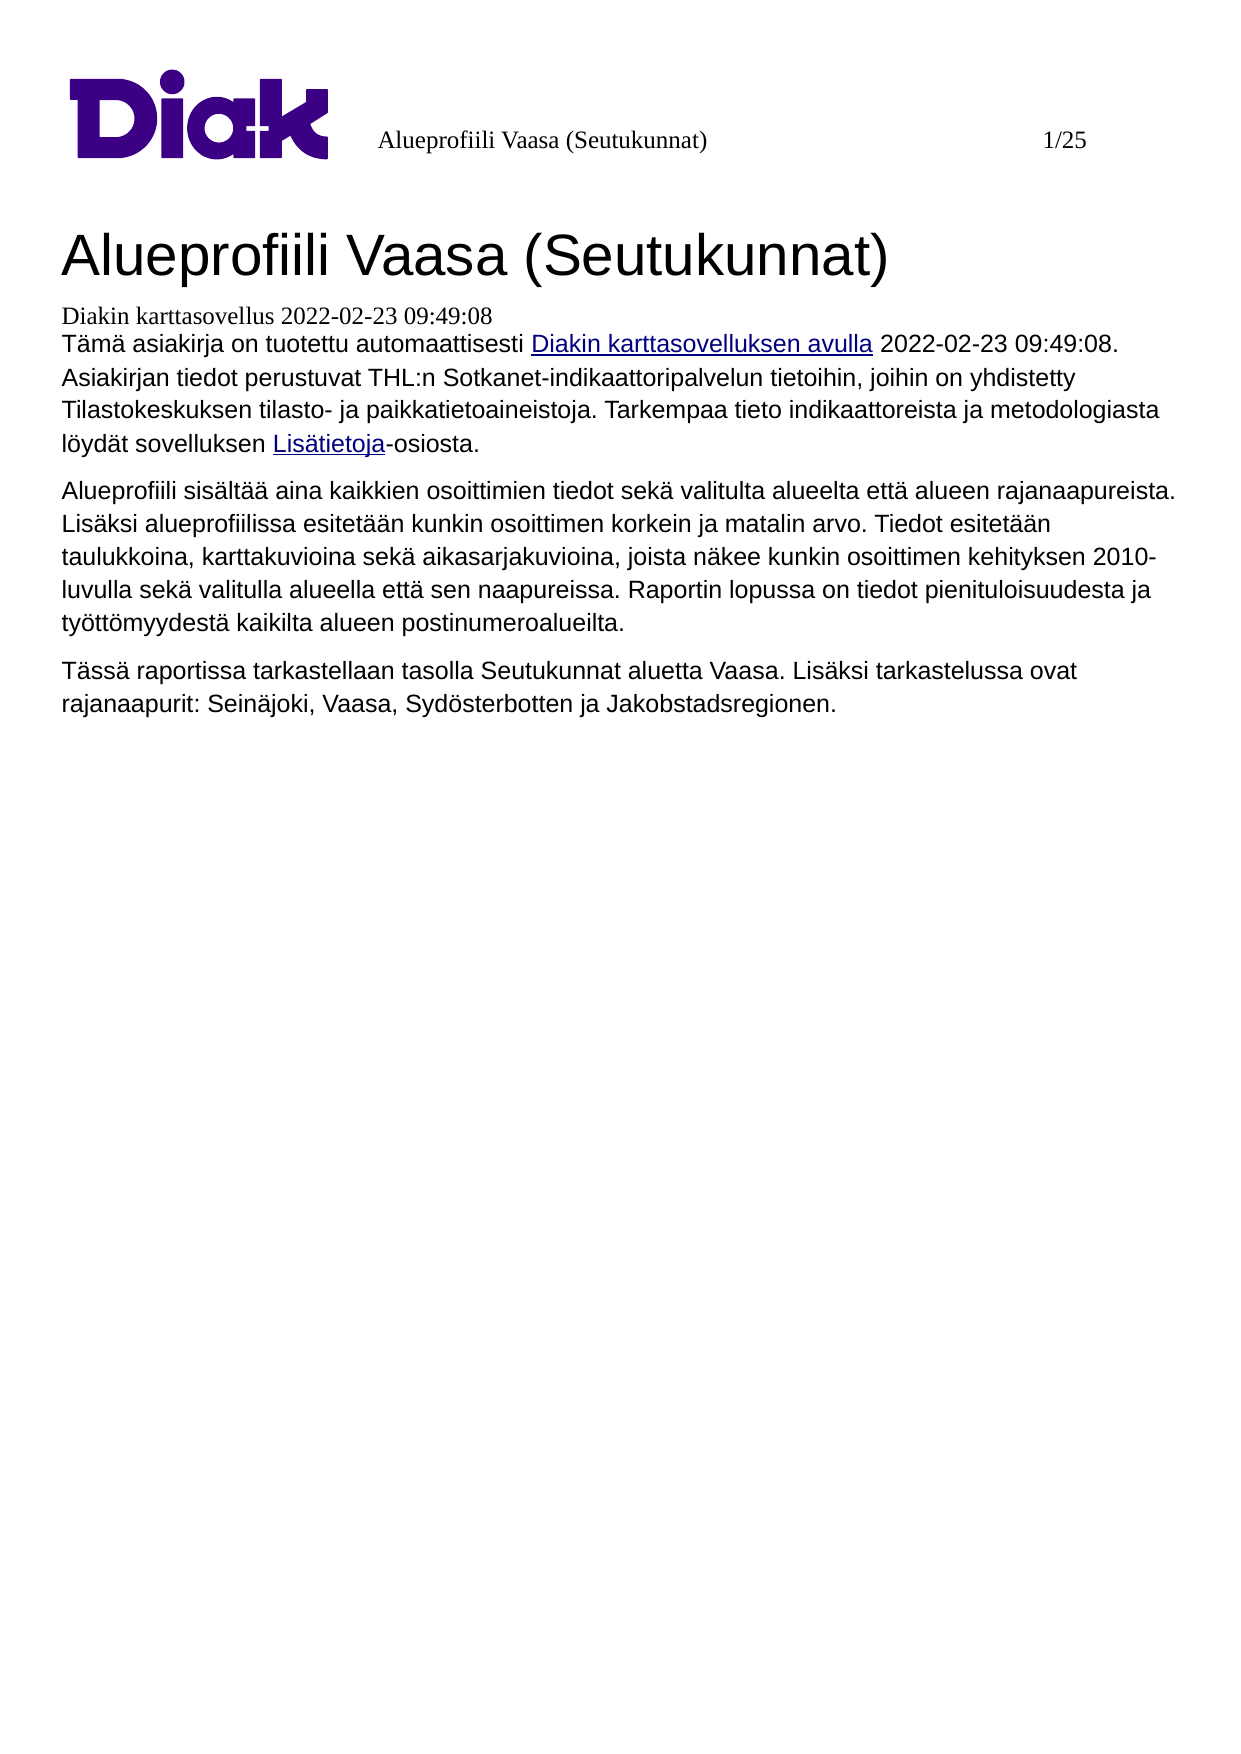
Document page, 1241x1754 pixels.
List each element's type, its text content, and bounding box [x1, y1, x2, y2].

text Tämä asiakirja on tuotettu automaattisesti Diakin karttasovelluksen avulla 2022-02-23 09:49:08. Asiakirjan tiedot perustuvat THL:n Sotkanet-indikaattoripalvelun tietoihin, joihin on yhdistetty Tilastokeskuksen tilasto- ja paikkatietoaineistoja. Tarkempaa tieto indikaattoreista ja metodologiasta löydät sovelluksen Lisätietoja-osiosta. [61, 329, 1179, 457]
text Alueprofiili sisältää aina kaikkien osoittimien tiedot sekä valitulta alueelta että alueen rajanaapureista. Lisäksi alueprofiilissa esitetään kunkin osoittimen korkein ja matalin arvo. Tiedot esitetään taulukkoina, karttakuvioina sekä aikasarjakuvioina, joista näkee kunkin osoittimen kehityksen 2010-luvulla sekä valitulla alueella että sen naapureissa. Raportin lopussa on tiedot pienituloisuudesta ja työttömyydestä kaikilta alueen postinumeroalueilta. [61, 476, 1179, 637]
title Alueprofiili Vaasa (Seutukunnat) [61, 221, 1179, 288]
text Diakin karttasovellus 2022-02-23 09:49:08 [61, 301, 1179, 329]
text Tässä raportissa tarkastellaan tasolla Seutukunnat aluetta Vaasa. Lisäksi tarkastelussa ovat rajanaapurit: Seinäjoki, Vaasa, Sydösterbotten ja Jakobstadsregionen. [61, 656, 1179, 718]
